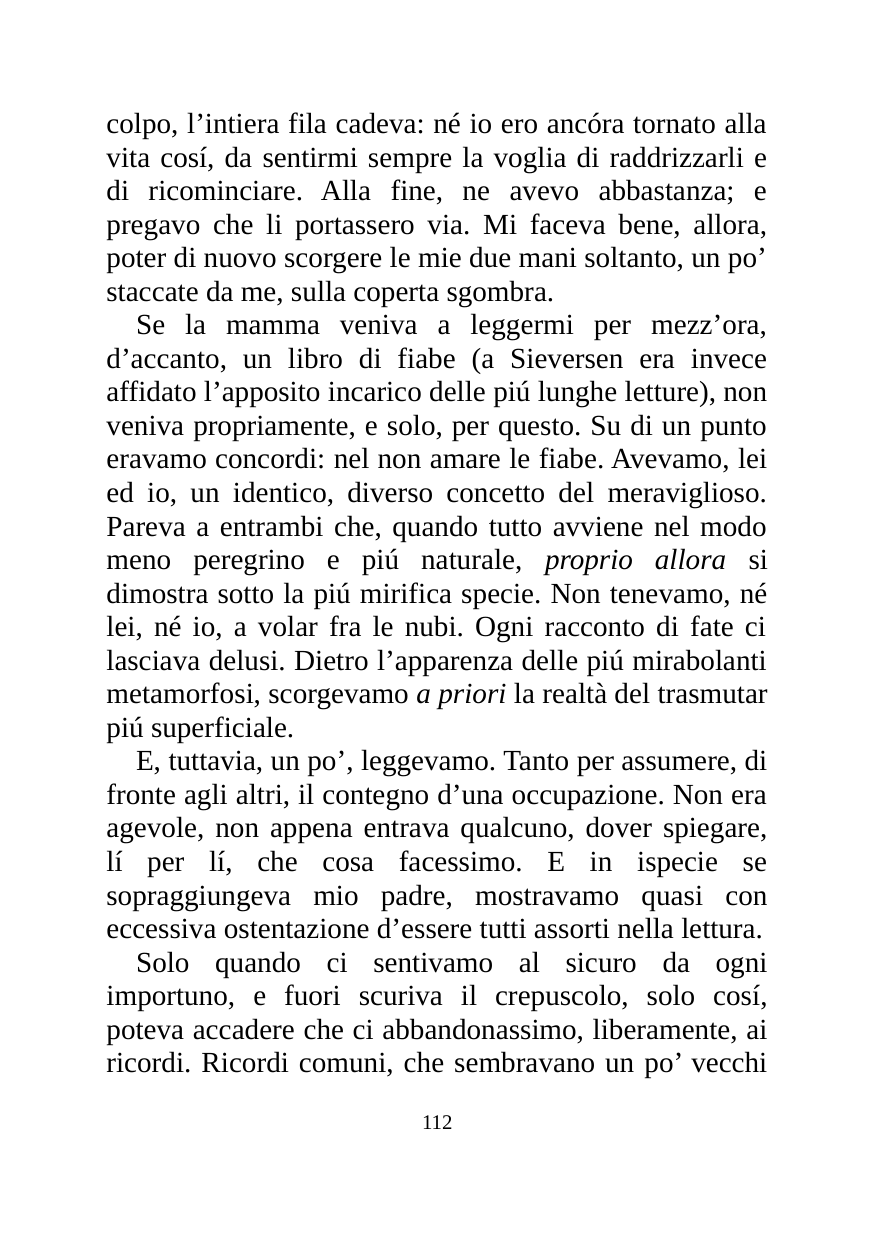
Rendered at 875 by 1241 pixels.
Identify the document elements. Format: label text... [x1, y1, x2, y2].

text Solo quando ci sentivamo al sicuro da ogni importuno, e fuori scuriva il crepuscolo, solo cosí, poteva accadere che ci abbandonassimo, liberamente, ai ricordi. Ricordi comuni, che sembravano un po’ vecchi [106, 945, 768, 1079]
text E, tuttavia, un po’, leggevamo. Tanto per assumere, di fronte agli altri, il contegno d’una occupazione. Non era agevole, non appena entrava qualcuno, dover spiegare, lí per lí, che cosa facessimo. E in ispecie se sopraggiungeva mio padre, mostravamo quasi con eccessiva ostentazione d’essere tutti assorti nella lettura. [106, 743, 768, 945]
text Se la mamma veniva a leggermi per mezz’ora, d’accanto, un libro di fiabe (a Sieversen era invece affidato l’apposito incarico delle piú lunghe letture), non veniva propriamente, e solo, per questo. Su di un punto eravamo concordi: nel non amare le fiabe. Avevamo, lei ed io, un identico, diverso concetto del meraviglioso. Pareva a entrambi che, quando tutto avviene nel modo meno peregrino e piú naturale, proprio allora si dimostra sotto la piú mirifica specie. Non tenevamo, né lei, né io, a volar fra le nubi. Ogni racconto di fate ci lasciava delusi. Dietro l’apparenza delle piú mirabolanti metamorfosi, scorgevamo a priori la realtà del trasmutar piú superficiale. [106, 307, 768, 743]
text colpo, l’intiera fila cadeva: né io ero ancóra tornato alla vita cosí, da sentirmi sempre la voglia di raddrizzarli e di ricominciare. Alla fine, ne avevo abbastanza; e pregavo che li portassero via. Mi faceva bene, allora, poter di nuovo scorgere le mie due mani soltanto, un po’ staccate da me, sulla coperta sgombra. [106, 106, 768, 307]
